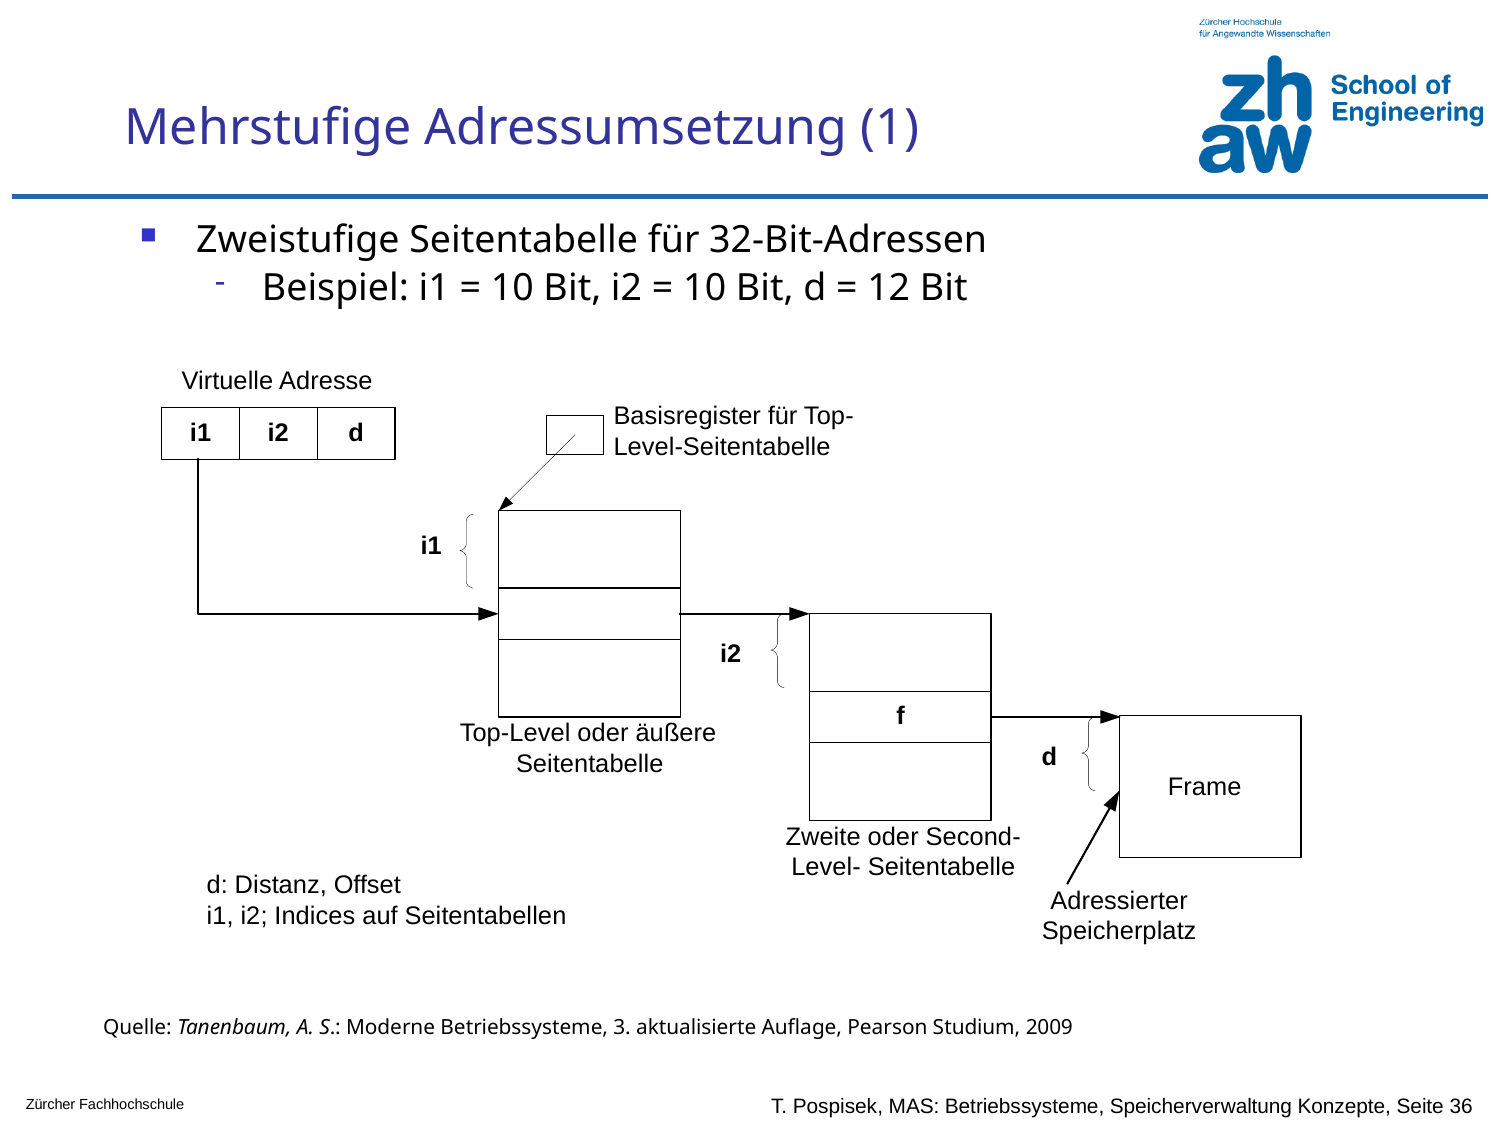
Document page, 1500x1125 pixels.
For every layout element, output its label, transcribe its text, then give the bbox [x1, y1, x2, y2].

text_box Level-Seitentabelle [613, 432, 831, 461]
text_box d [1041, 742, 1068, 772]
text_box [755, 835, 1052, 871]
title Mehrstufige Adressumsetzung (1) [96, 50, 1375, 163]
text_box [162, 364, 395, 400]
text_box Adressierter [1050, 886, 1196, 915]
text_box [1003, 899, 1236, 935]
text_box [318, 408, 394, 459]
text_box [240, 408, 317, 459]
text_box f [896, 701, 922, 731]
text_box [547, 416, 603, 454]
text_box d: Distanz, Offset [206, 870, 403, 900]
text_box Top-Level oder äußere [459, 718, 727, 748]
text_box [789, 607, 990, 691]
text_box Quelle: Tanenbaum, A. S.: Moderne Betriebssysteme, 3. aktualisierte Auflage, Pearson Studium, 2009 [88, 1006, 1105, 1047]
text_box Speicherplatz [1041, 916, 1197, 946]
picture [1199, 19, 1483, 173]
text_box i1, i2; Indices auf Seitentabellen [206, 901, 567, 930]
text_box i2 [267, 418, 294, 447]
text_box i2 [719, 639, 746, 669]
text_box i1 [420, 531, 447, 561]
text_box [405, 521, 457, 573]
text_box Frame [1167, 772, 1242, 802]
list Zweistufige Seitentabelle für 32-Bit-Adressen Beispiel: i1 = 10 Bit, i2 = 10 Bit, d = 12 Bit [125, 212, 1350, 300]
text_box [199, 858, 627, 945]
text_box [1100, 710, 1300, 857]
text_box Basisregister für Top- [613, 401, 858, 431]
text_box Level- Seitentabelle [791, 852, 1016, 882]
text_box d [348, 418, 374, 447]
text_box [1030, 732, 1069, 784]
text_box Zweite oder Second- [785, 822, 1021, 851]
text_box [810, 743, 990, 820]
text_box [162, 408, 239, 461]
text_box Seitentabelle [516, 749, 664, 779]
text_box [434, 731, 746, 768]
text_box [703, 629, 758, 681]
text_box [810, 692, 993, 742]
text_box i1 [189, 418, 216, 447]
text_box [478, 589, 682, 639]
text_box [498, 496, 680, 587]
text_box [499, 640, 680, 716]
text_box Virtuelle Adresse [181, 366, 375, 396]
